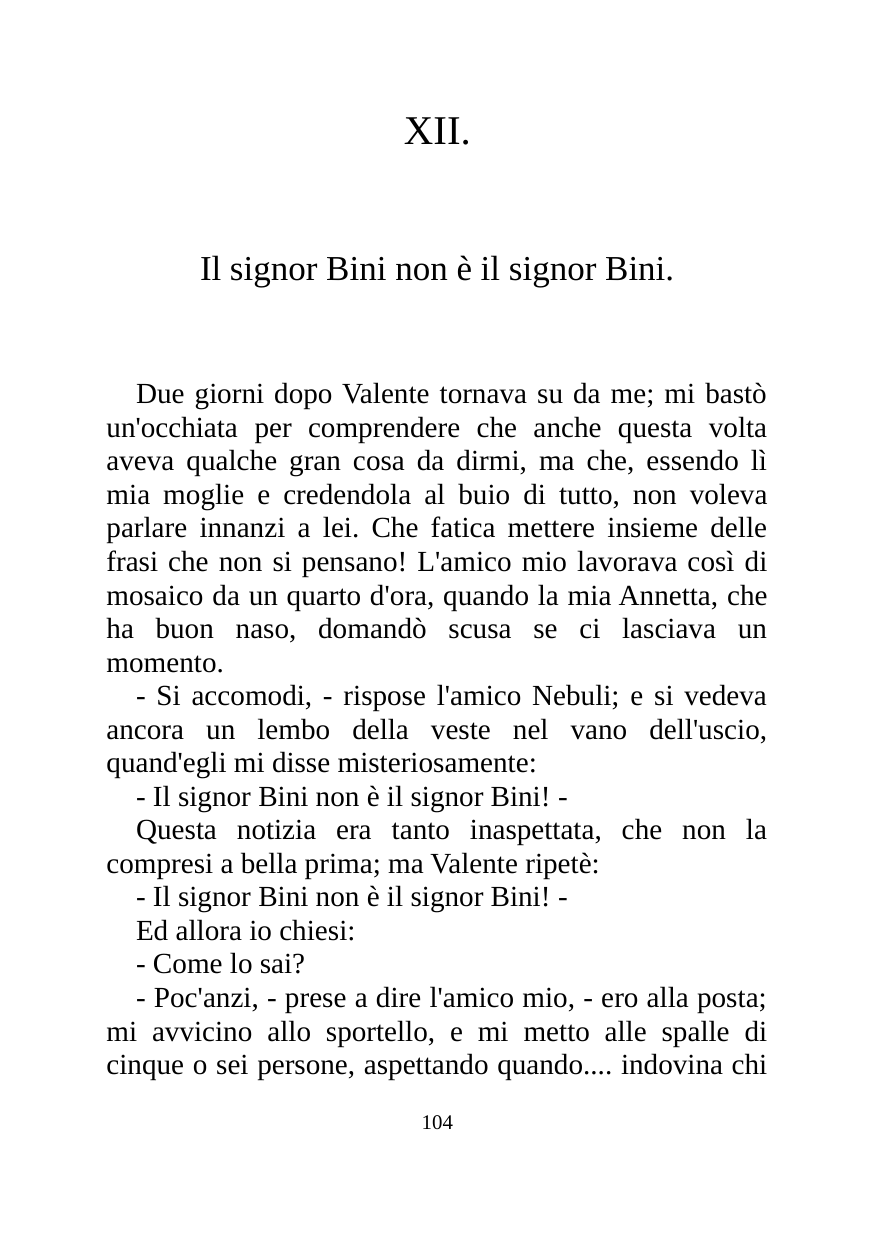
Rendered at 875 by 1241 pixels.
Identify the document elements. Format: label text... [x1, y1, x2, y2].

subtitle XII. [106, 106, 768, 153]
subtitle Il signor Bini non è il signor Bini. [106, 248, 768, 288]
text Ed allora io chiesi: [106, 913, 768, 947]
text Questa notizia era tanto inaspettata, che non la compresi a bella prima; ma Valente ripetè: [106, 812, 768, 879]
text - Come lo sai? [106, 947, 768, 980]
text - Poc'anzi, - prese a dire l'amico mio, - ero alla posta; mi avvicino allo sportello, e mi metto alle spalle di cinque o sei persone, aspettando quando.... indovina chi [106, 980, 768, 1081]
text Due giorni dopo Valente tornava su da me; mi bastò un'occhiata per comprendere che anche questa volta aveva qualche gran cosa da dirmi, ma che, essendo lì mia moglie e credendola al buio di tutto, non voleva parlare innanzi a lei. Che fatica mettere insieme delle frasi che non si pensano! L'amico mio lavorava così di mosaico da un quarto d'ora, quando la mia Annetta, che ha buon naso, domandò scusa se ci lasciava un momento. [106, 376, 768, 678]
text - Il signor Bini non è il signor Bini! - [106, 879, 768, 913]
text - Si accomodi, - rispose l'amico Nebuli; e si vedeva ancora un lembo della veste nel vano dell'uscio, quand'egli mi disse misteriosamente: [106, 678, 768, 779]
text - Il signor Bini non è il signor Bini! - [106, 779, 768, 812]
